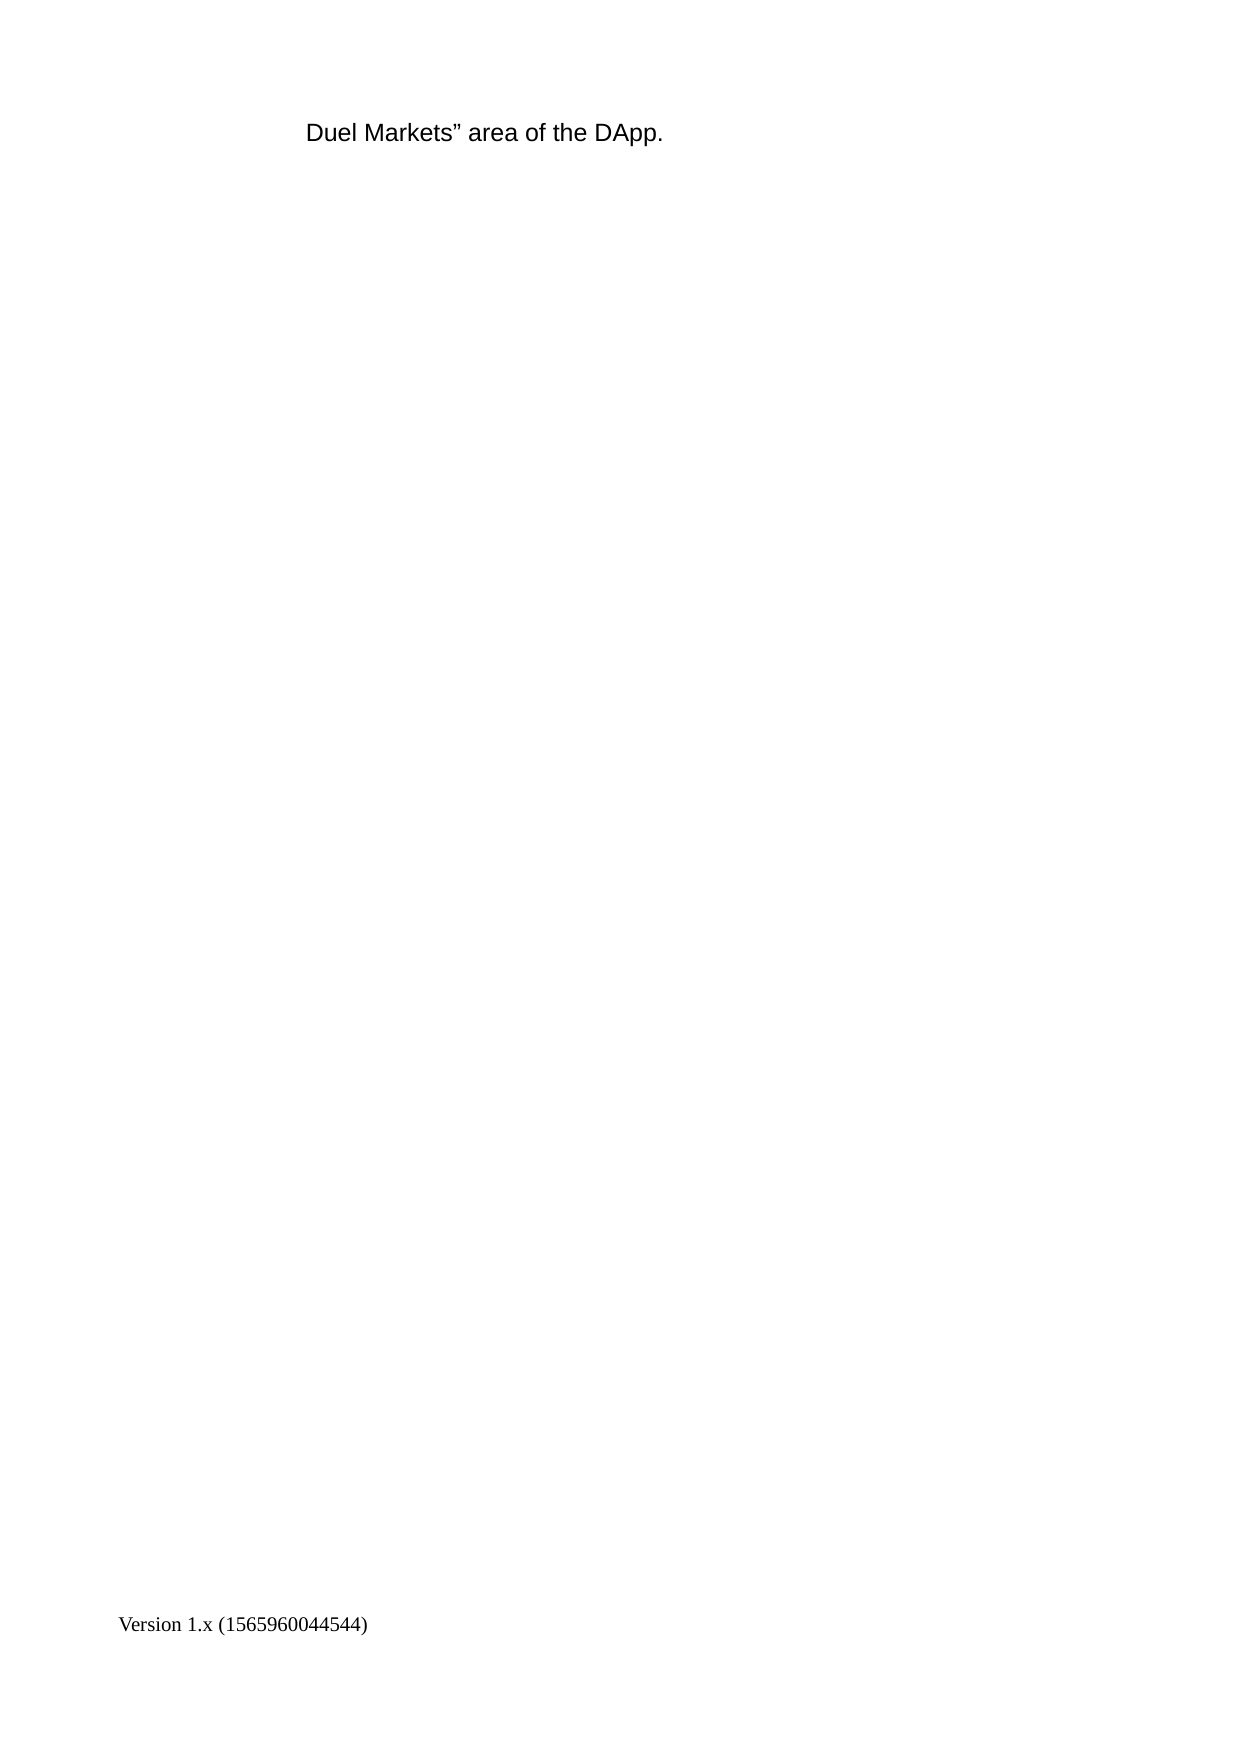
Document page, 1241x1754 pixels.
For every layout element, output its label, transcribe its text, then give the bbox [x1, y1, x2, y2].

list Duel Markets” area of the DApp. [268, 118, 1122, 147]
